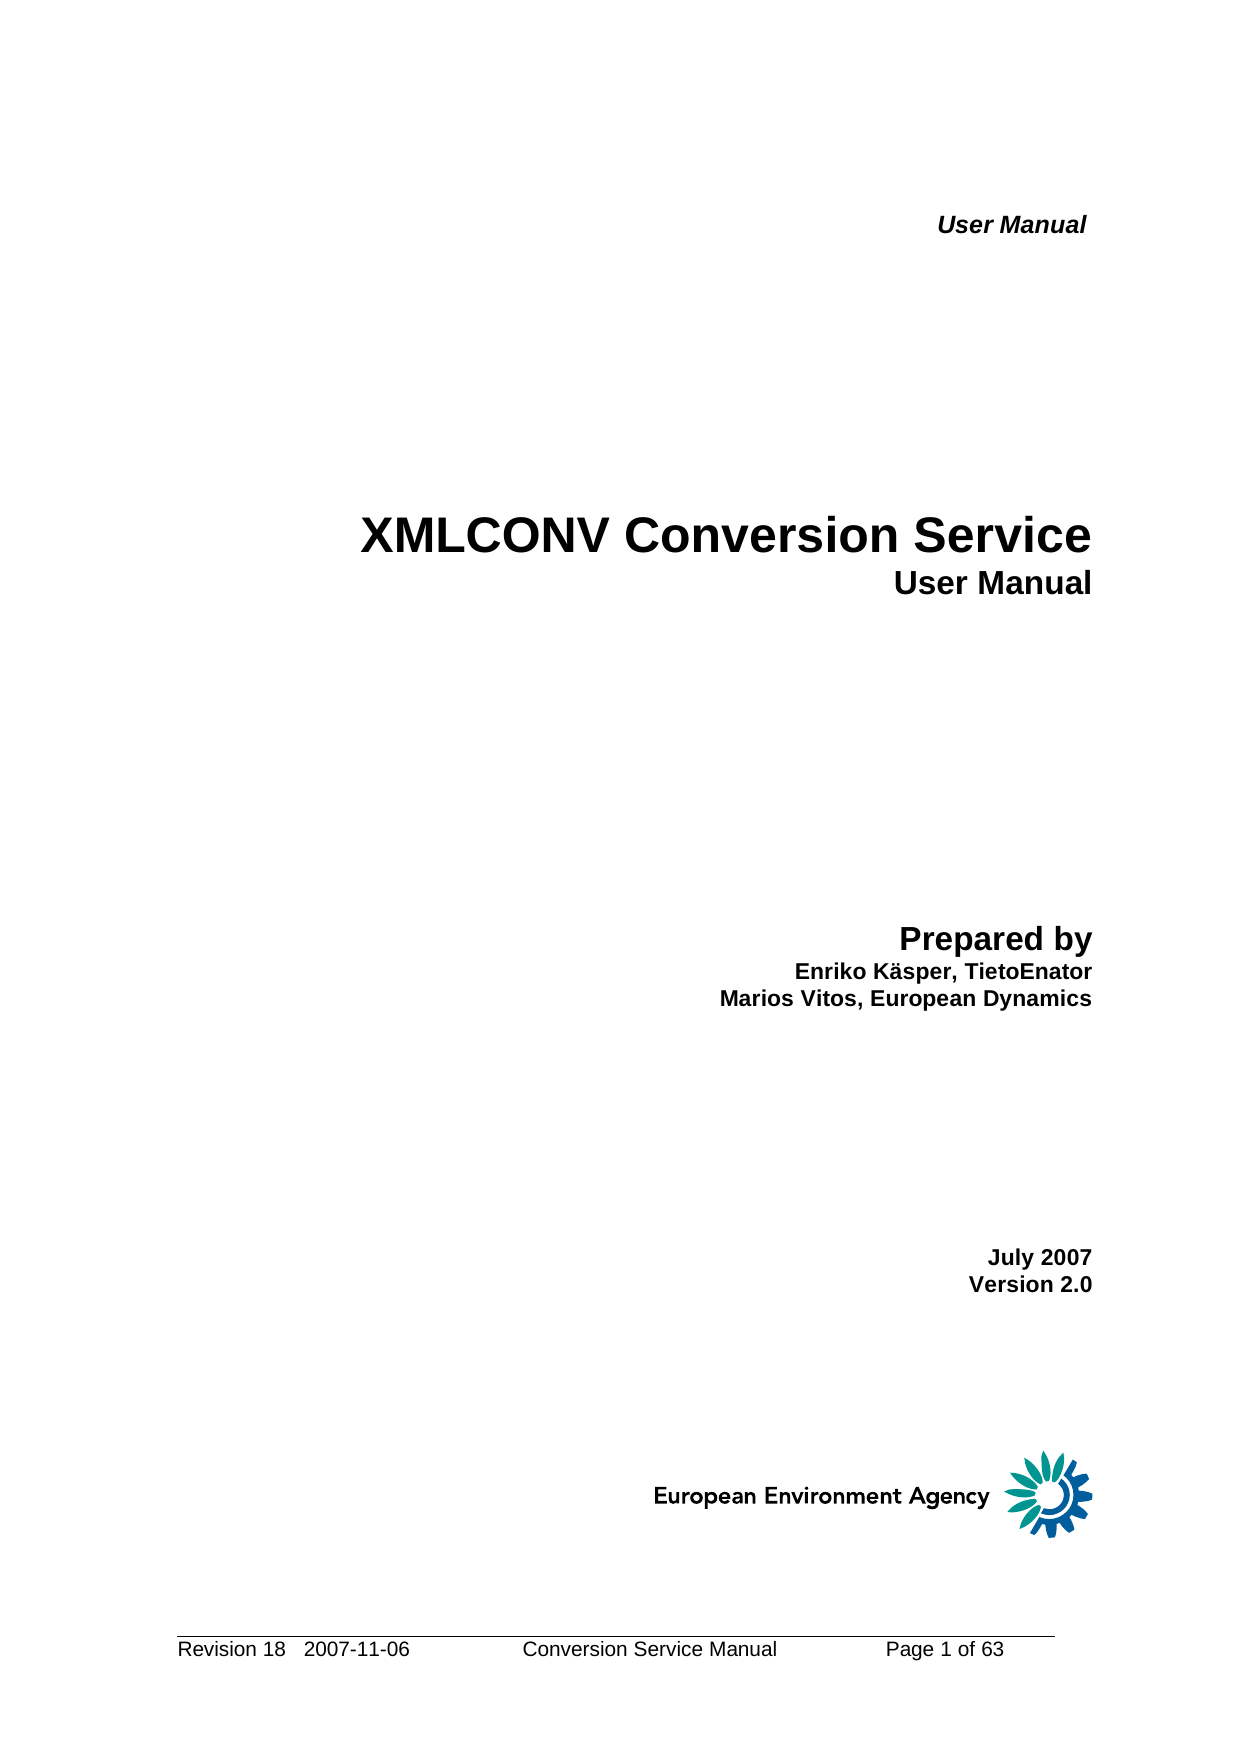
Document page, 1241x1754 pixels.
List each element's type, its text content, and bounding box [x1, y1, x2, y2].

title Enriko Käsper, TietoEnator [177, 957, 1092, 984]
text User Manual [177, 210, 1092, 239]
title Marios Vitos, European Dynamics [177, 984, 1092, 1012]
title User Manual [177, 563, 1092, 602]
title Version 2.0 [177, 1271, 1092, 1298]
title July 2007 [177, 1244, 1092, 1271]
title XMLCONV Conversion Service [177, 506, 1092, 563]
title Prepared by [177, 919, 1092, 957]
